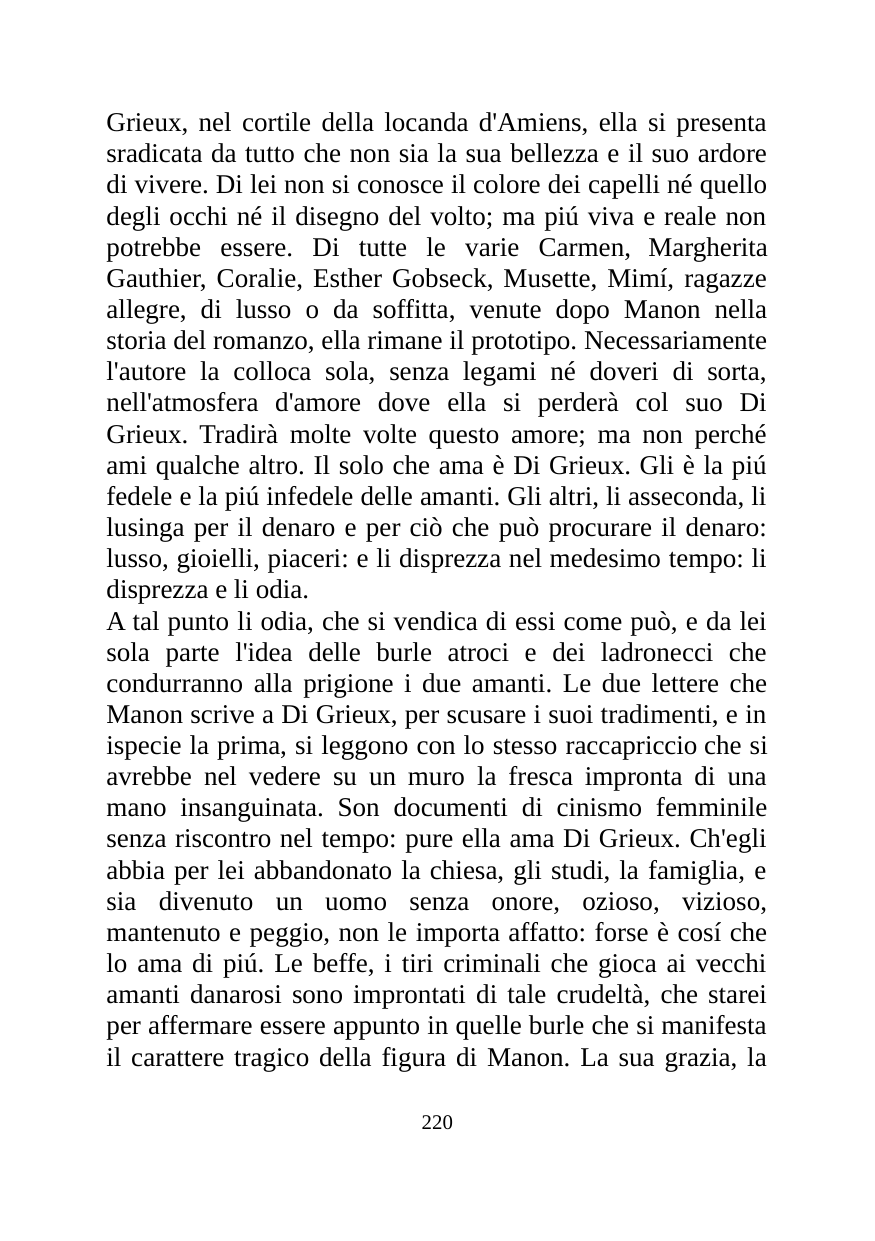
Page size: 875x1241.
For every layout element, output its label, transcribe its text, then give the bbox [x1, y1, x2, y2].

text Grieux, nel cortile della locanda d'Amiens, ella si presenta sradicata da tutto che non sia la sua bellezza e il suo ardore di vivere. Di lei non si conosce il colore dei capelli né quello degli occhi né il disegno del volto; ma piú viva e reale non potrebbe essere. Di tutte le varie Carmen, Margherita Gauthier, Coralie, Esther Gobseck, Musette, Mimí, ragazze allegre, di lusso o da soffitta, venute dopo Manon nella storia del romanzo, ella rimane il prototipo. Necessariamente l'autore la colloca sola, senza legami né doveri di sorta, nell'atmosfera d'amore dove ella si perderà col suo Di Grieux. Tradirà molte volte questo amore; ma non perché ami qualche altro. Il solo che ama è Di Grieux. Gli è la piú fedele e la piú infedele delle amanti. Gli altri, li asseconda, li lusinga per il denaro e per ciò che può procurare il denaro: lusso, gioielli, piaceri: e li disprezza nel medesimo tempo: li disprezza e li odia. [106, 106, 768, 604]
text A tal punto li odia, che si vendica di essi come può, e da lei sola parte l'idea delle burle atroci e dei ladronecci che condurranno alla prigione i due amanti. Le due lettere che Manon scrive a Di Grieux, per scusare i suoi tradimenti, e in ispecie la prima, si leggono con lo stesso raccapriccio che si avrebbe nel vedere su un muro la fresca impronta di una mano insanguinata. Son documenti di cinismo femminile senza riscontro nel tempo: pure ella ama Di Grieux. Ch'egli abbia per lei abbandonato la chiesa, gli studi, la famiglia, e sia divenuto un uomo senza onore, ozioso, vizioso, mantenuto e peggio, non le importa affatto: forse è cosí che lo ama di piú. Le beffe, i tiri criminali che gioca ai vecchi amanti danarosi sono improntati di tale crudeltà, che starei per affermare essere appunto in quelle burle che si manifesta il carattere tragico della figura di Manon. La sua grazia, la [106, 604, 768, 1072]
